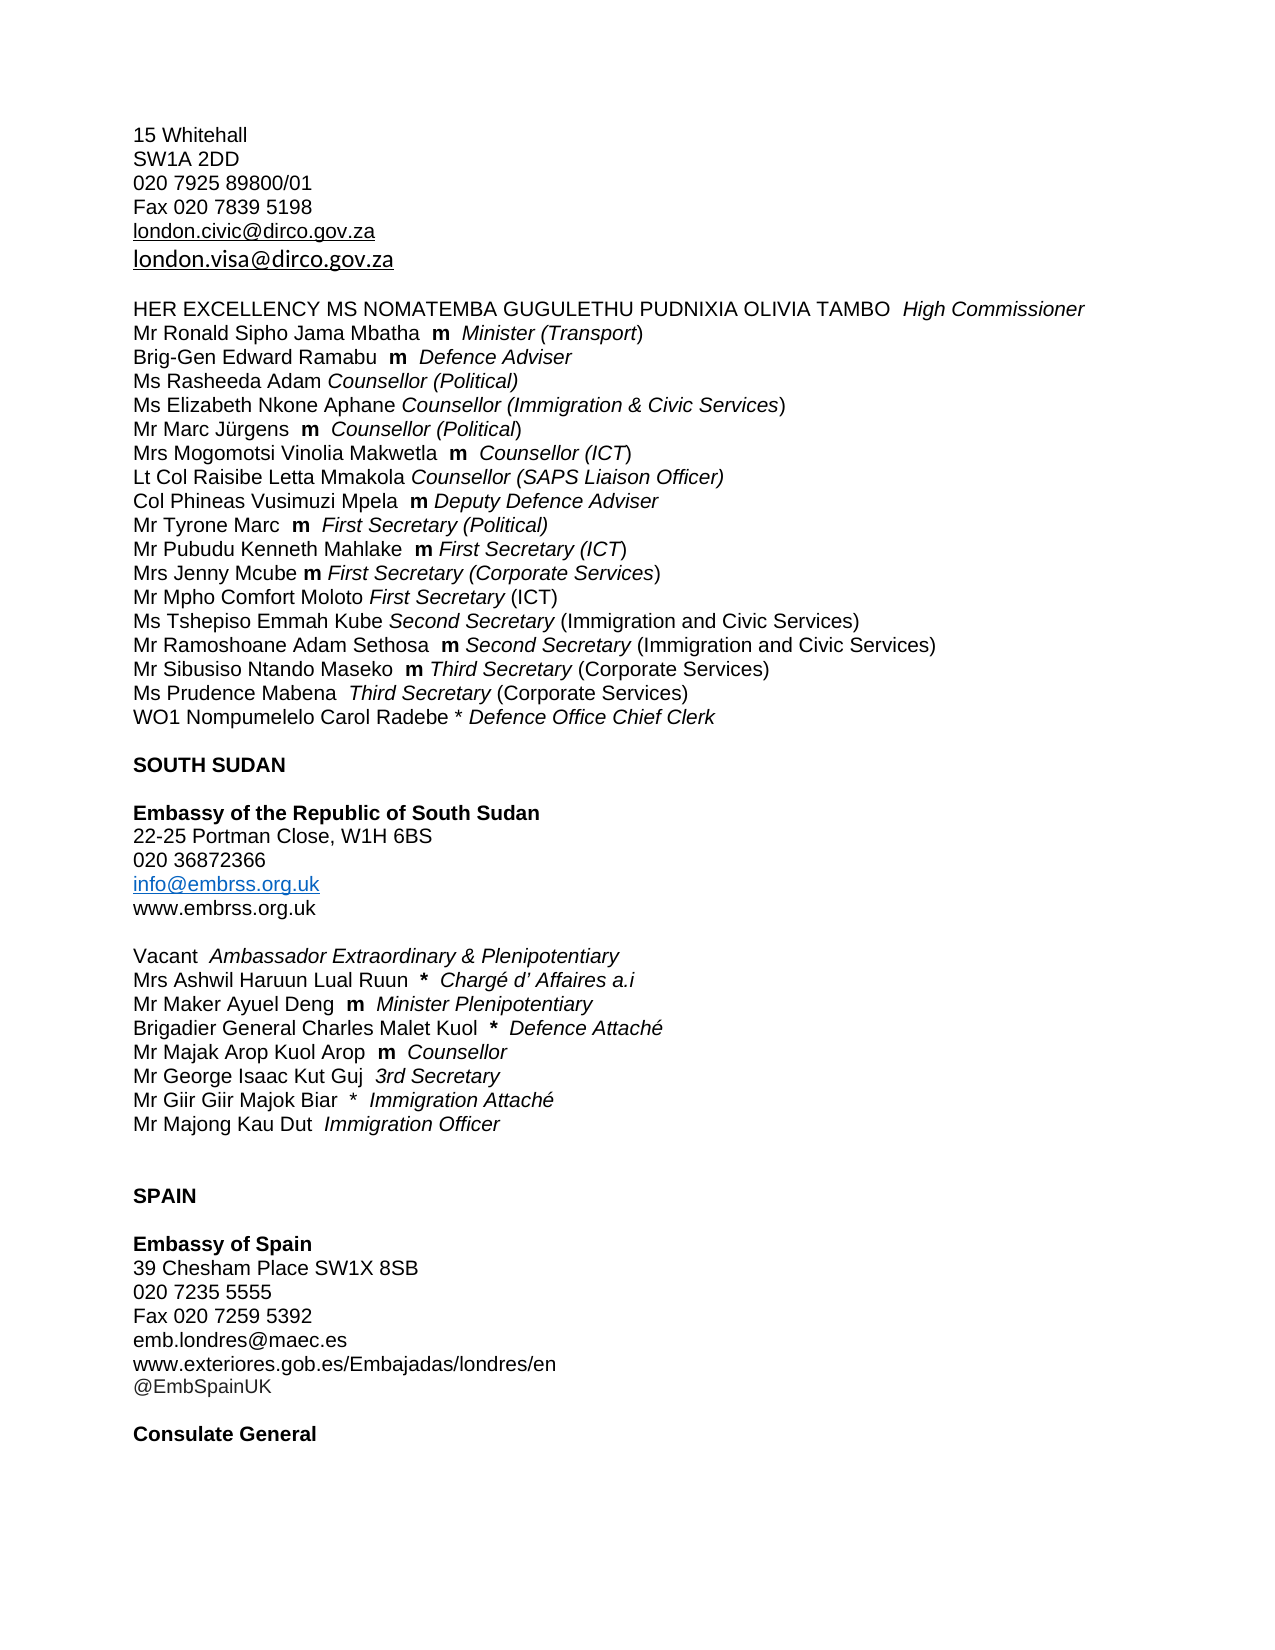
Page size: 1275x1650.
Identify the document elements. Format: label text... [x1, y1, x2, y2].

text @EmbSpainUK [133, 1375, 1181, 1398]
text www.exteriores.gob.es/Embajadas/londres/en [133, 1351, 1181, 1375]
text Col Phineas Vusimuzi Mpela m Deputy Defence Adviser [133, 489, 1181, 513]
text london.civic@dirco.gov.za [133, 219, 1181, 243]
text Mr George Isaac Kut Guj 3rd Secretary [133, 1064, 1181, 1088]
text 020 7925 89800/01 [133, 171, 1181, 195]
text Vacant Ambassador Extraordinary & Plenipotentiary [133, 944, 1181, 968]
text Mr Majong Kau Dut Immigration Officer [133, 1112, 1181, 1136]
text 020 7235 5555 [133, 1279, 1181, 1303]
text SPAIN [133, 1184, 1181, 1208]
text Lt Col Raisibe Letta Mmakola Counsellor (SAPS Liaison Officer) [133, 465, 1181, 489]
text Mr Tyrone Marc m First Secretary (Political) [133, 513, 1181, 537]
text Ms Rasheeda Adam Counsellor (Political) [133, 369, 1181, 393]
text Ms Elizabeth Nkone Aphane Counsellor (Immigration & Civic Services) [133, 393, 1181, 417]
text Mr Mpho Comfort Moloto First Secretary (ICT) [133, 585, 1181, 609]
text Mr Pubudu Kenneth Mahlake m First Secretary (ICT) [133, 537, 1181, 561]
text Consulate General [133, 1422, 1181, 1446]
text 39 Chesham Place SW1X 8SB [133, 1256, 1181, 1279]
text Mr Maker Ayuel Deng m Minister Plenipotentiary [133, 992, 1181, 1016]
text Fax 020 7839 5198 [133, 195, 1181, 219]
text london.visa@dirco.gov.za [133, 243, 1181, 273]
text SOUTH SUDAN [133, 752, 1181, 776]
text Brig-Gen Edward Ramabu m Defence Adviser [133, 345, 1181, 369]
text Mr Marc Jürgens m Counsellor (Political) [133, 417, 1181, 441]
text Mrs Jenny Mcube m First Secretary (Corporate Services) [133, 561, 1181, 585]
text Mr Sibusiso Ntando Maseko m Third Secretary (Corporate Services) [133, 657, 1181, 681]
text 020 36872366 [133, 848, 1181, 872]
text emb.londres@maec.es [133, 1327, 1181, 1351]
text Mr Ramoshoane Adam Sethosa m Second Secretary (Immigration and Civic Services) [133, 633, 1181, 657]
text Mr Giir Giir Majok Biar * Immigration Attaché [133, 1088, 1181, 1112]
text Embassy of the Republic of South Sudan [133, 800, 1181, 824]
text HER EXCELLENCY MS NOMATEMBA GUGULETHU PUDNIXIA OLIVIA TAMBO High Commissioner [133, 297, 1181, 321]
text 22-25 Portman Close, W1H 6BS [133, 824, 1181, 848]
text WO1 Nompumelelo Carol Radebe * Defence Office Chief Clerk [133, 704, 1181, 728]
text 15 Whitehall [133, 123, 1181, 147]
text Mrs Mogomotsi Vinolia Makwetla m Counsellor (ICT) [133, 441, 1181, 465]
text Fax 020 7259 5392 [133, 1303, 1181, 1327]
text SW1A 2DD [133, 147, 1181, 171]
text Ms Tshepiso Emmah Kube Second Secretary (Immigration and Civic Services) [133, 609, 1181, 633]
text info@embrss.org.uk [133, 872, 1181, 896]
text Ms Prudence Mabena Third Secretary (Corporate Services) [133, 681, 1181, 704]
text Brigadier General Charles Malet Kuol * Defence Attaché [133, 1016, 1181, 1040]
text www.embrss.org.uk [133, 896, 1181, 920]
text Embassy of Spain [133, 1232, 1181, 1256]
text Mr Majak Arop Kuol Arop m Counsellor [133, 1040, 1181, 1064]
text Mr Ronald Sipho Jama Mbatha m Minister (Transport) [133, 321, 1181, 345]
text Mrs Ashwil Haruun Lual Ruun * Chargé d’ Affaires a.i [133, 968, 1181, 992]
